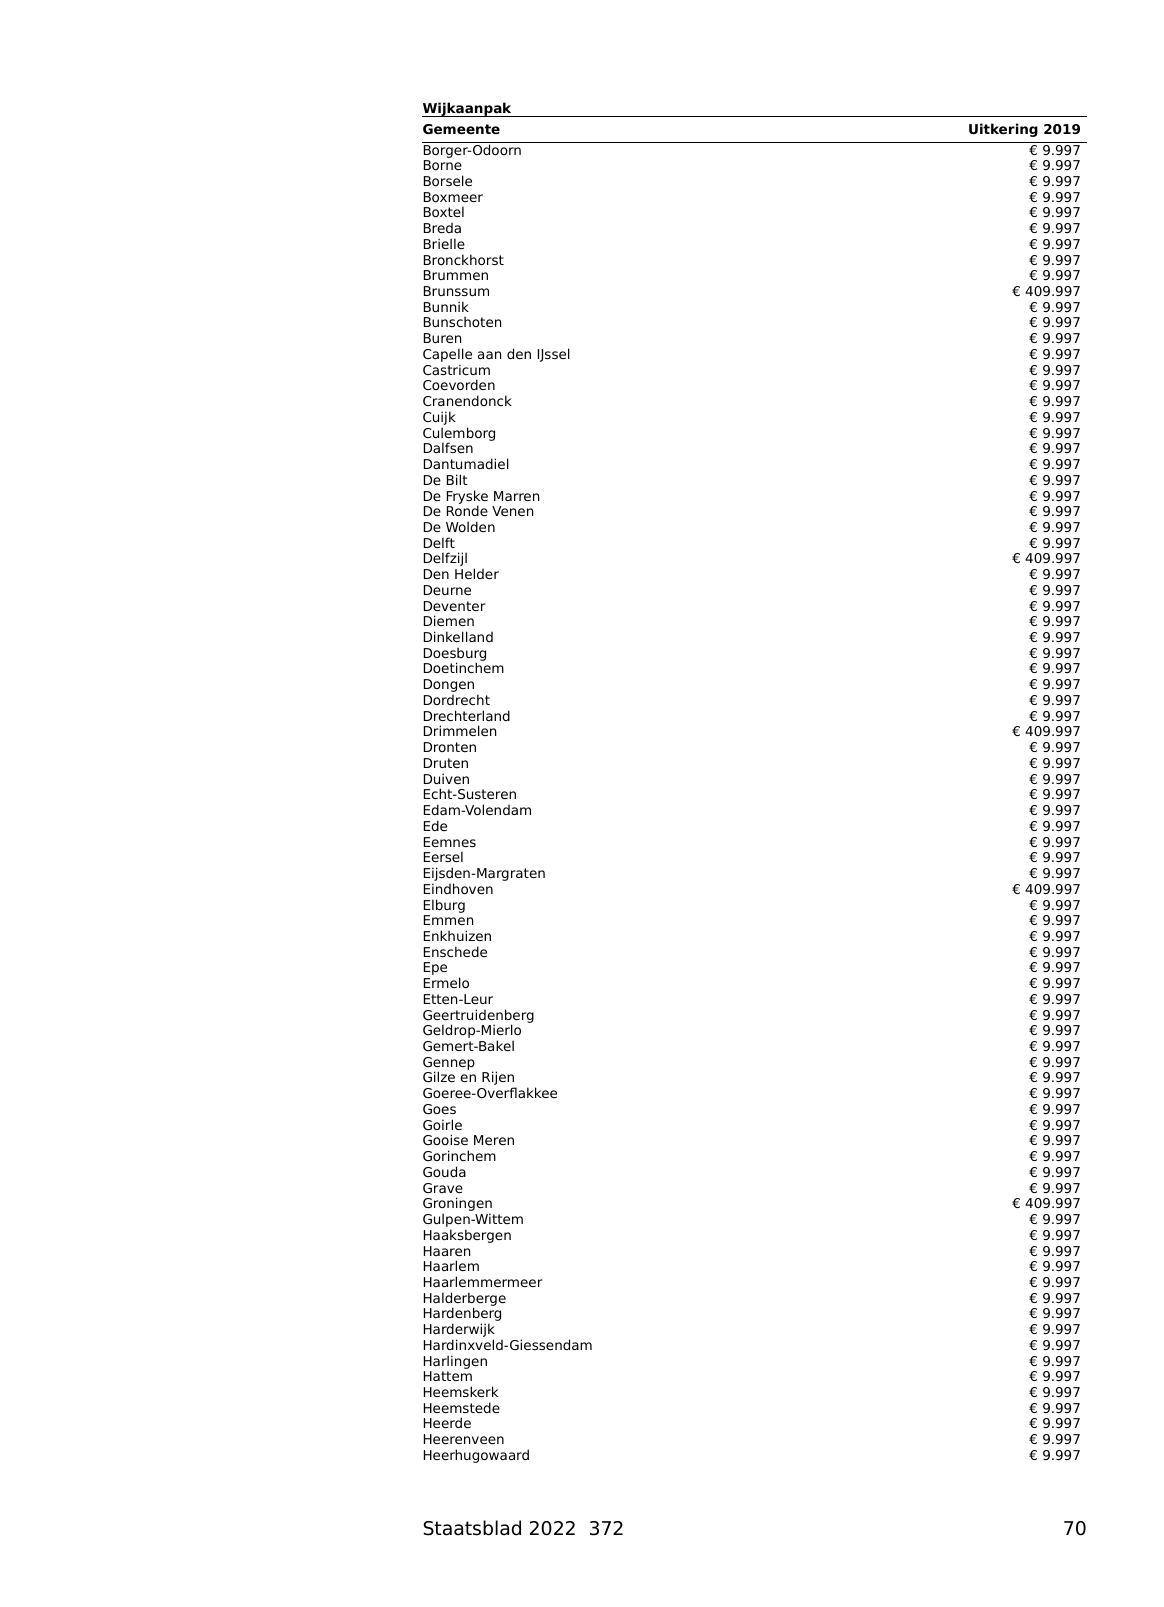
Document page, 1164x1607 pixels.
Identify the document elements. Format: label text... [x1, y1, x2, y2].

table_cell € 9.997 [863, 205, 1087, 221]
table_cell Dantumadiel [422, 457, 863, 473]
table_cell € 9.997 [863, 425, 1087, 441]
table_cell Den Helder [422, 567, 863, 583]
table_cell Eersel [422, 850, 863, 866]
table_cell Boxmeer [422, 190, 863, 205]
table_cell Brunssum [422, 284, 863, 299]
table_cell Halderberge [422, 1291, 863, 1306]
table_cell € 9.997 [863, 363, 1087, 378]
table_cell Dordrecht [422, 693, 863, 708]
table_cell € 9.997 [863, 1416, 1087, 1432]
table_cell € 9.997 [863, 520, 1087, 536]
table_cell € 9.997 [863, 1275, 1087, 1291]
table_cell € 9.997 [863, 237, 1087, 252]
table_cell € 9.997 [863, 992, 1087, 1007]
table_cell Cranendonck [422, 394, 863, 410]
table_cell Gooise Meren [422, 1133, 863, 1149]
table_cell € 9.997 [863, 457, 1087, 473]
table_cell € 9.997 [863, 268, 1087, 284]
table_cell Edam-Volendam [422, 803, 863, 819]
table_cell Delfzijl [422, 551, 863, 567]
table_cell Deurne [422, 583, 863, 598]
table_cell € 9.997 [863, 819, 1087, 834]
table_cell Enschede [422, 945, 863, 960]
table_cell Ermelo [422, 976, 863, 992]
table_cell Cuijk [422, 410, 863, 425]
table_cell Geertruidenberg [422, 1008, 863, 1023]
table_cell Grave [422, 1180, 863, 1196]
table_cell € 9.997 [863, 1448, 1087, 1463]
table_cell € 9.997 [863, 300, 1087, 315]
table_cell Capelle aan den IJssel [422, 347, 863, 362]
table_cell € 9.997 [863, 897, 1087, 913]
table_cell Eindhoven [422, 882, 863, 897]
table_cell € 9.997 [863, 1322, 1087, 1338]
table_cell € 9.997 [863, 976, 1087, 992]
table_cell Gennep [422, 1055, 863, 1070]
table_cell Enkhuizen [422, 929, 863, 944]
table_cell € 9.997 [863, 158, 1087, 174]
table_cell Harderwijk [422, 1322, 863, 1338]
table_cell Heerde [422, 1416, 863, 1432]
table_cell Borne [422, 158, 863, 174]
table_cell Drimmelen [422, 724, 863, 740]
table_cell Gemeente [422, 117, 863, 142]
table_cell Uitkering 2019 [863, 117, 1087, 142]
table_cell € 9.997 [863, 960, 1087, 976]
table_cell € 9.997 [863, 488, 1087, 504]
table_cell € 9.997 [863, 1118, 1087, 1133]
table_cell € 9.997 [863, 473, 1087, 488]
table_cell Hardenberg [422, 1306, 863, 1322]
table_cell Goes [422, 1102, 863, 1117]
table_cell Borsele [422, 174, 863, 189]
table_cell € 9.997 [863, 1165, 1087, 1180]
table_cell Bronckhorst [422, 253, 863, 268]
table_cell Haarlem [422, 1259, 863, 1275]
table_cell € 9.997 [863, 661, 1087, 677]
table_cell € 9.997 [863, 646, 1087, 661]
table_cell € 9.997 [863, 771, 1087, 787]
table_cell Epe [422, 960, 863, 976]
table_cell Elburg [422, 897, 863, 913]
table_cell € 9.997 [863, 787, 1087, 803]
table_cell € 9.997 [863, 536, 1087, 551]
table_cell € 9.997 [863, 756, 1087, 771]
table_cell Etten-Leur [422, 992, 863, 1007]
table_cell Haaksbergen [422, 1228, 863, 1243]
table_cell € 9.997 [863, 913, 1087, 929]
table_cell € 9.997 [863, 1212, 1087, 1228]
table_cell De Wolden [422, 520, 863, 536]
table_cell Castricum [422, 363, 863, 378]
table_cell Goirle [422, 1118, 863, 1133]
table_cell € 9.997 [863, 599, 1087, 614]
table_cell Drechterland [422, 709, 863, 724]
table_cell Harlingen [422, 1354, 863, 1369]
table_cell € 9.997 [863, 1338, 1087, 1353]
table_cell € 9.997 [863, 441, 1087, 457]
table_cell € 9.997 [863, 1180, 1087, 1196]
table_cell Bunschoten [422, 315, 863, 331]
table_cell Haarlemmermeer [422, 1275, 863, 1291]
table_cell € 9.997 [863, 1023, 1087, 1039]
table_cell € 9.997 [863, 834, 1087, 850]
table_cell € 9.997 [863, 331, 1087, 347]
table_cell € 9.997 [863, 1306, 1087, 1322]
table_cell € 9.997 [863, 803, 1087, 819]
table_cell € 9.997 [863, 1055, 1087, 1070]
table_cell Heerenveen [422, 1432, 863, 1448]
table_cell € 9.997 [863, 677, 1087, 693]
table_cell Haaren [422, 1243, 863, 1259]
table_cell Druten [422, 756, 863, 771]
table_cell € 9.997 [863, 1401, 1087, 1416]
table_cell € 9.997 [863, 1086, 1087, 1102]
table_cell Ede [422, 819, 863, 834]
table_cell € 9.997 [863, 929, 1087, 944]
table_cell Doetinchem [422, 661, 863, 677]
table_cell € 9.997 [863, 693, 1087, 708]
table_cell Bunnik [422, 300, 863, 315]
table_cell € 9.997 [863, 1008, 1087, 1023]
table_cell Eemnes [422, 834, 863, 850]
table_cell € 409.997 [863, 551, 1087, 567]
table_cell De Fryske Marren [422, 488, 863, 504]
table_cell De Ronde Venen [422, 504, 863, 520]
table_cell Gilze en Rijen [422, 1070, 863, 1086]
table_cell € 9.997 [863, 253, 1087, 268]
table_cell € 9.997 [863, 410, 1087, 425]
table_cell € 9.997 [863, 614, 1087, 630]
table_cell Buren [422, 331, 863, 347]
table_cell Gulpen-Wittem [422, 1212, 863, 1228]
table_cell Echt-Susteren [422, 787, 863, 803]
table_cell € 409.997 [863, 882, 1087, 897]
table_cell Geldrop-Mierlo [422, 1023, 863, 1039]
table_cell € 9.997 [863, 850, 1087, 866]
table_cell € 9.997 [863, 1385, 1087, 1401]
table_cell € 9.997 [863, 504, 1087, 520]
table_cell Boxtel [422, 205, 863, 221]
table_cell Breda [422, 221, 863, 237]
table_cell € 9.997 [863, 1259, 1087, 1275]
table_cell Gouda [422, 1165, 863, 1180]
table_cell Heerhugowaard [422, 1448, 863, 1463]
table_cell Heemskerk [422, 1385, 863, 1401]
table_cell Gorinchem [422, 1149, 863, 1165]
table_cell Dinkelland [422, 630, 863, 646]
table_cell Doesburg [422, 646, 863, 661]
table_cell € 9.997 [863, 174, 1087, 189]
table_cell € 9.997 [863, 315, 1087, 331]
table_cell Deventer [422, 599, 863, 614]
table_cell Diemen [422, 614, 863, 630]
table_cell Emmen [422, 913, 863, 929]
table_cell Gemert-Bakel [422, 1039, 863, 1054]
table_cell € 9.997 [863, 378, 1087, 394]
table_cell Hardinxveld-Giessendam [422, 1338, 863, 1353]
table_cell € 9.997 [863, 347, 1087, 362]
table_cell Duiven [422, 771, 863, 787]
table_cell Brummen [422, 268, 863, 284]
table_cell € 9.997 [863, 1039, 1087, 1054]
table_cell € 9.997 [863, 1149, 1087, 1165]
table_cell € 9.997 [863, 945, 1087, 960]
table_cell € 9.997 [863, 1228, 1087, 1243]
table_cell € 9.997 [863, 1070, 1087, 1086]
table_cell € 9.997 [863, 1243, 1087, 1259]
table_cell Borger-Odoorn [422, 143, 863, 158]
table_cell De Bilt [422, 473, 863, 488]
table_cell Coevorden [422, 378, 863, 394]
table_cell Heemstede [422, 1401, 863, 1416]
table_cell Dronten [422, 740, 863, 756]
table_cell Dongen [422, 677, 863, 693]
table_cell € 409.997 [863, 1196, 1087, 1212]
table_cell € 9.997 [863, 1102, 1087, 1117]
table_cell € 9.997 [863, 866, 1087, 882]
table_cell Goeree-Overflakkee [422, 1086, 863, 1102]
table_cell Hattem [422, 1369, 863, 1385]
table_cell € 9.997 [863, 740, 1087, 756]
table_cell € 9.997 [863, 583, 1087, 598]
table_cell € 9.997 [863, 709, 1087, 724]
table_cell € 9.997 [863, 394, 1087, 410]
table_cell € 9.997 [863, 1291, 1087, 1306]
table_cell € 9.997 [863, 221, 1087, 237]
table_cell € 9.997 [863, 1432, 1087, 1448]
table_cell Groningen [422, 1196, 863, 1212]
table_cell € 9.997 [863, 567, 1087, 583]
table_cell € 9.997 [863, 1133, 1087, 1149]
table_cell € 409.997 [863, 284, 1087, 299]
table_cell € 9.997 [863, 1369, 1087, 1385]
table_cell Culemborg [422, 425, 863, 441]
table_cell Brielle [422, 237, 863, 252]
table_cell € 9.997 [863, 143, 1087, 158]
table_cell € 9.997 [863, 1354, 1087, 1369]
table_cell € 409.997 [863, 724, 1087, 740]
table_cell € 9.997 [863, 630, 1087, 646]
table_cell Dalfsen [422, 441, 863, 457]
table_cell Delft [422, 536, 863, 551]
table_cell € 9.997 [863, 190, 1087, 205]
table_header Wijkaanpak [422, 100, 1087, 116]
table_cell Eijsden-Margraten [422, 866, 863, 882]
